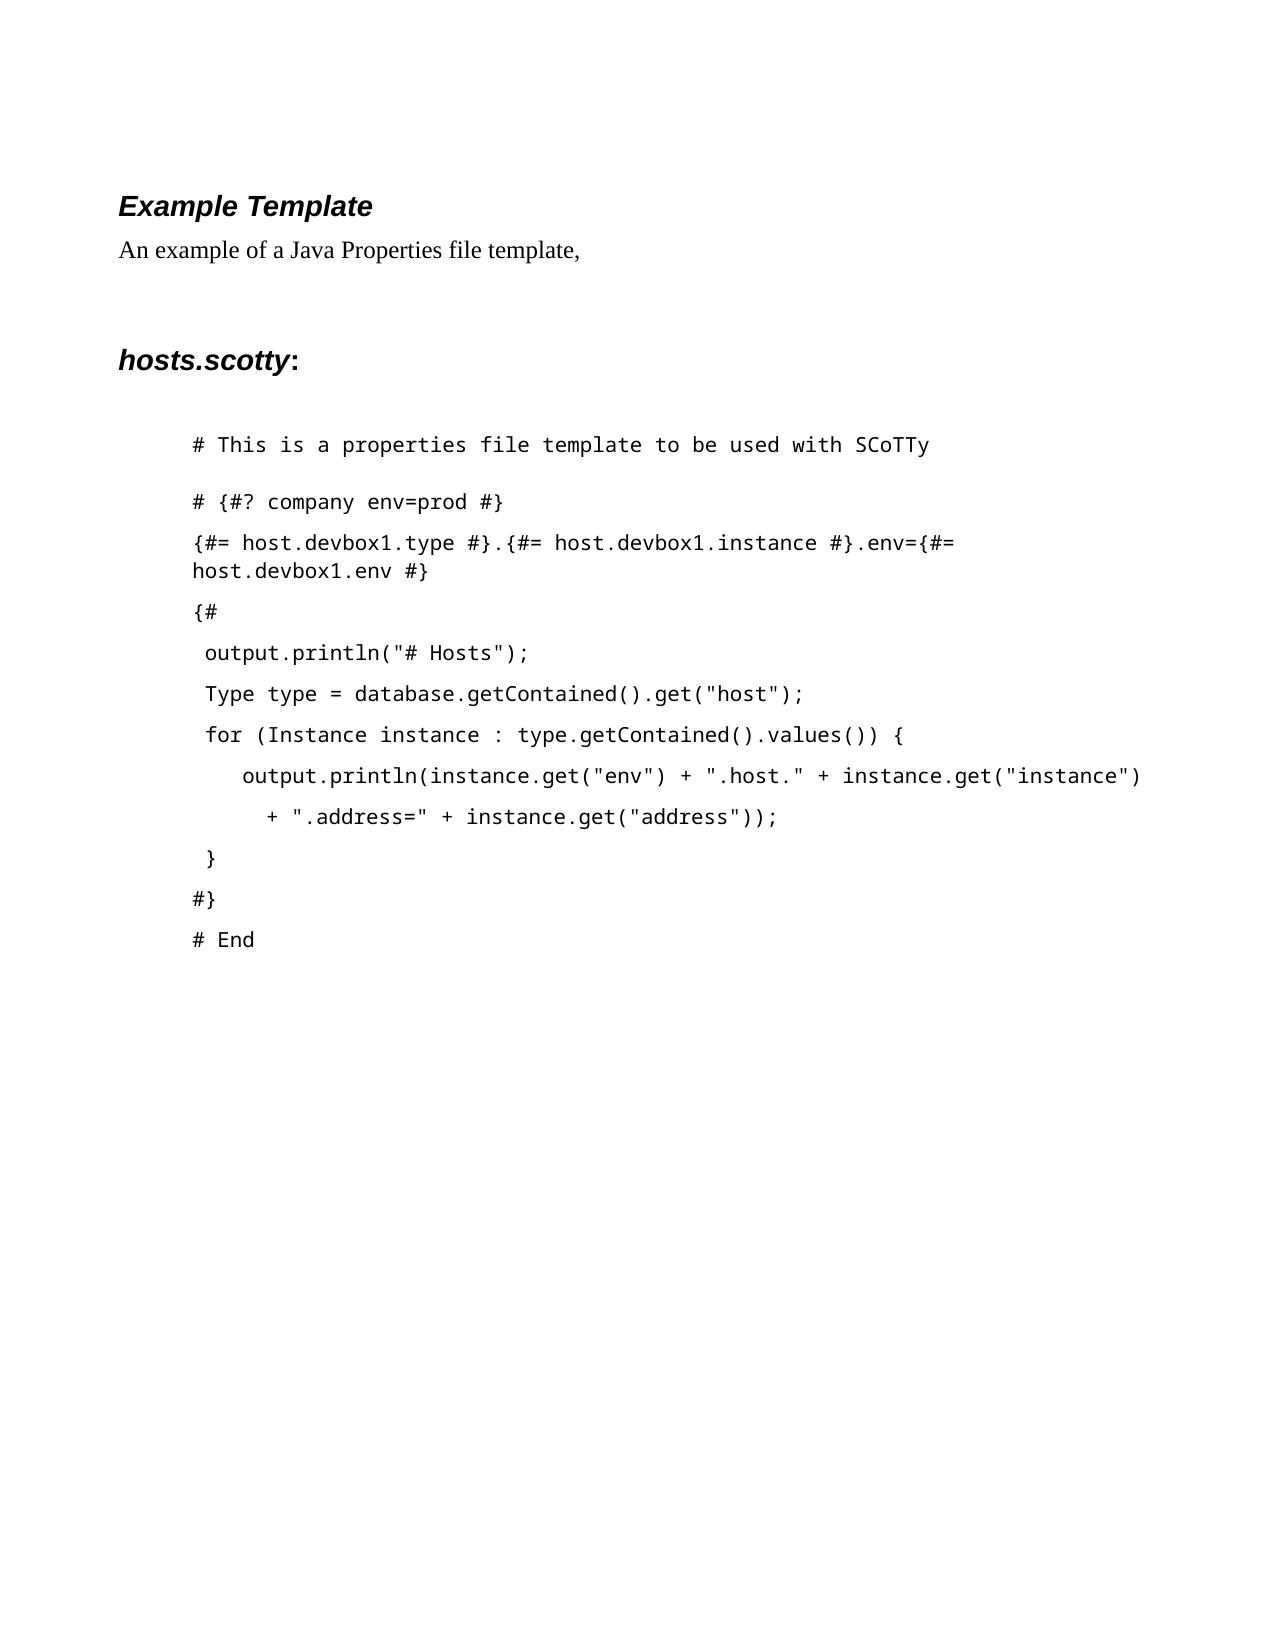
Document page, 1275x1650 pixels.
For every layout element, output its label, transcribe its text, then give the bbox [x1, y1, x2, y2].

text # End [192, 925, 1157, 953]
text # This is a properties file template to be used with SCoTTy [192, 430, 1157, 458]
text #} [192, 884, 1157, 912]
text {# [192, 597, 1157, 626]
text for (Instance instance : type.getContained().values()) { [192, 720, 1157, 748]
text An example of a Java Properties file template, [118, 235, 1157, 264]
text {#= host.devbox1.type #}.{#= host.devbox1.instance #}.env={#= host.devbox1.env #} [192, 528, 1157, 585]
subtitle hosts.scotty: [118, 343, 1157, 376]
text + ".address=" + instance.get("address")); [192, 802, 1157, 830]
text Type type = database.getContained().get("host"); [192, 679, 1157, 707]
subtitle Example Template [118, 189, 1157, 223]
text output.println(instance.get("env") + ".host." + instance.get("instance") [192, 761, 1157, 789]
text # {#? company env=prod #} [192, 487, 1157, 515]
text output.println("# Hosts"); [192, 638, 1157, 667]
text } [192, 843, 1157, 871]
